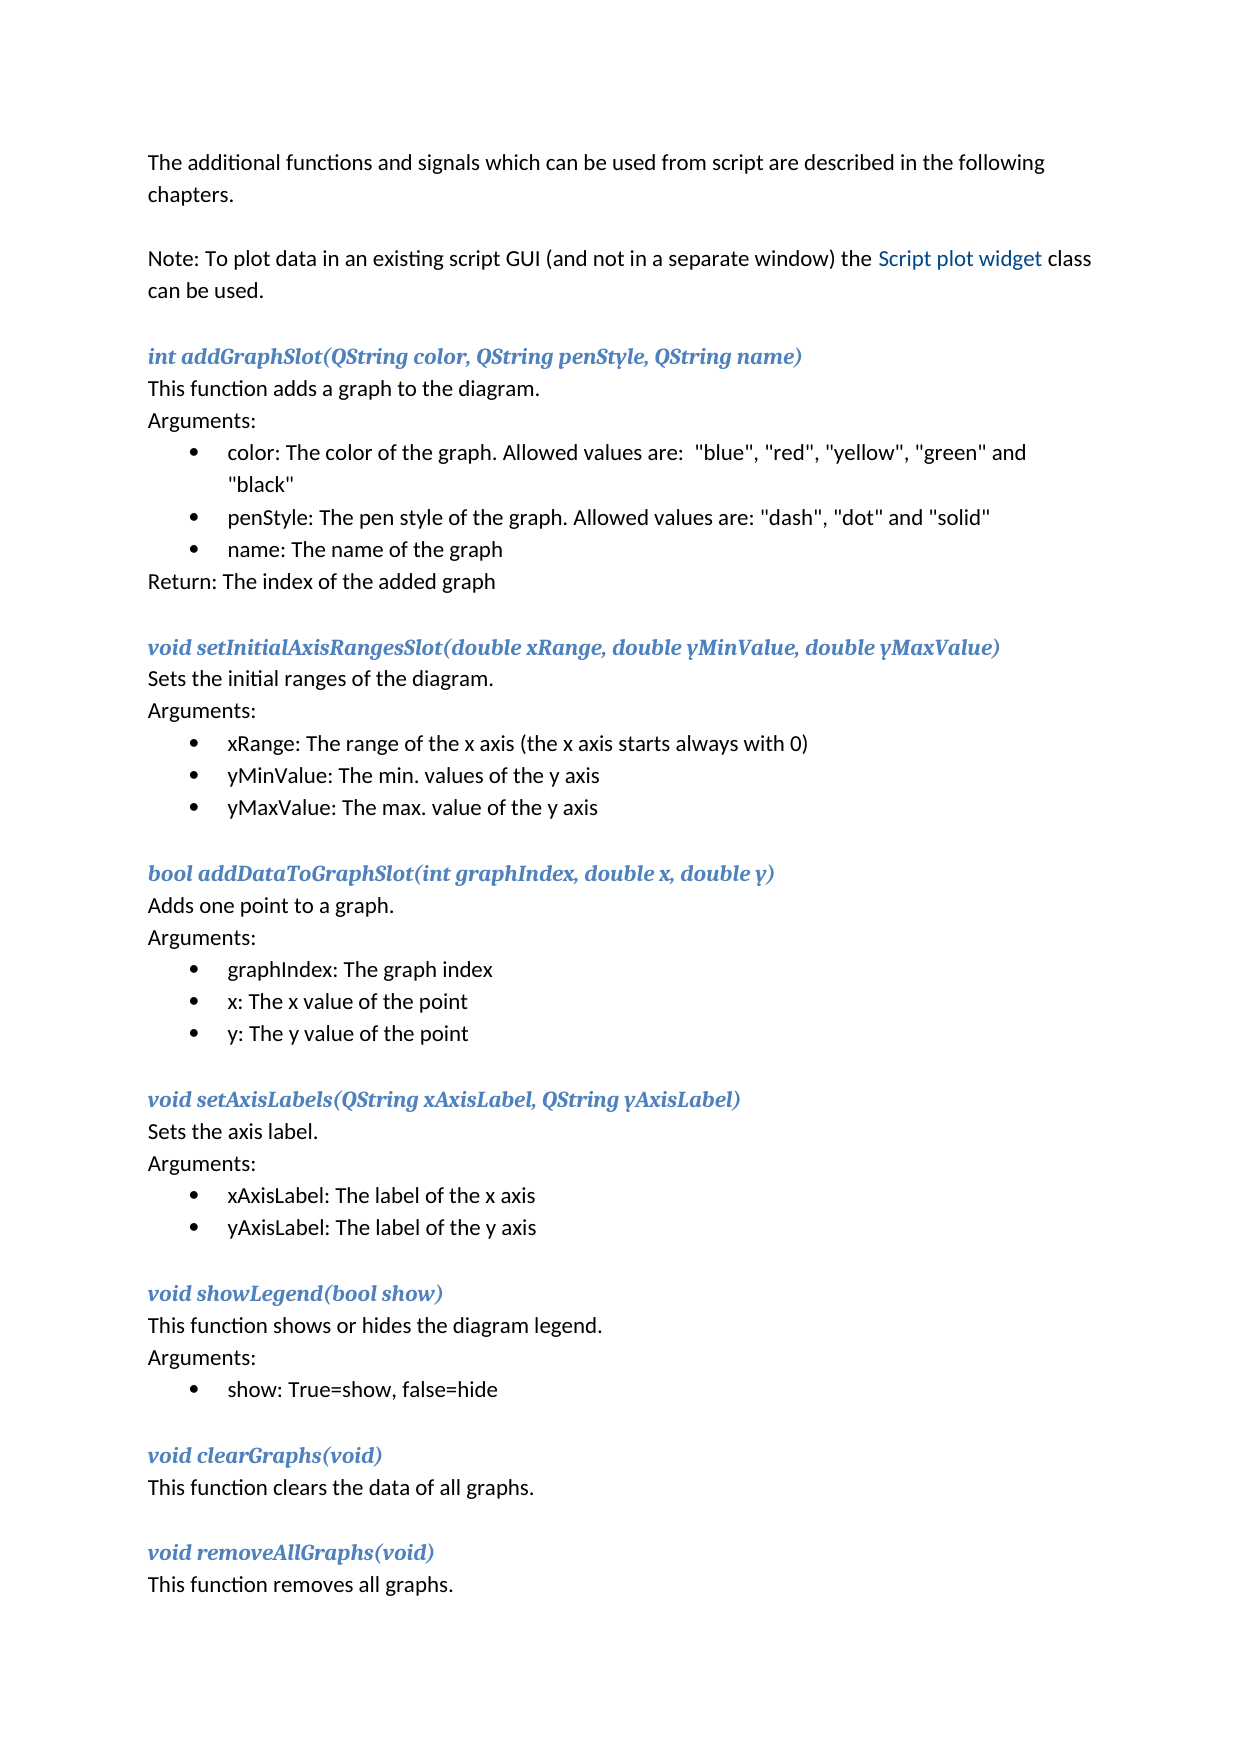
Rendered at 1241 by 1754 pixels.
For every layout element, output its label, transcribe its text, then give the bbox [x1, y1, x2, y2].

text The additional functions and signals which can be used from script are described in the following chapters. [148, 148, 1093, 208]
subtitle void removeAllGraphs(void) [148, 1540, 1093, 1567]
text Arguments: [148, 697, 1093, 725]
text Arguments: [148, 406, 1093, 434]
list x: The x value of the point [190, 987, 1093, 1015]
text Adds one point to a graph. [148, 891, 1093, 919]
list yMinValue: The min. values of the y axis [190, 761, 1093, 789]
text Return: The index of the added graph [148, 567, 1093, 595]
list color: The color of the graph. Allowed values are: "blue", "red", "yellow", "green" and "black" [190, 438, 1093, 498]
text Arguments: [148, 1343, 1093, 1371]
text This function adds a graph to the diagram. [148, 374, 1093, 402]
subtitle void setInitialAxisRangesSlot(double xRange, double yMinValue, double yMaxValue) [148, 634, 1093, 661]
subtitle void setAxisLabels(QString xAxisLabel, QString yAxisLabel) [148, 1087, 1093, 1113]
list y: The y value of the point [190, 1019, 1093, 1047]
text This function removes all graphs. [148, 1570, 1093, 1598]
text Sets the initial ranges of the diagram. [148, 664, 1093, 692]
text This function shows or hides the diagram legend. [148, 1311, 1093, 1339]
list yMaxValue: The max. value of the y axis [190, 793, 1093, 821]
list show: True=show, false=hide [190, 1375, 1093, 1403]
text Arguments: [148, 1149, 1093, 1177]
subtitle void showLegend(bool show) [148, 1281, 1093, 1307]
list name: The name of the graph [190, 535, 1093, 563]
text Sets the axis label. [148, 1117, 1093, 1145]
text Arguments: [148, 923, 1093, 951]
list xAxisLabel: The label of the x axis [190, 1181, 1093, 1209]
list penStyle: The pen style of the graph. Allowed values are: "dash", "dot" and "solid" [190, 503, 1093, 531]
list xRange: The range of the x axis (the x axis starts always with 0) [190, 729, 1093, 757]
text Note: To plot data in an existing script GUI (and not in a separate window) the Script plot widget class can be used. [148, 244, 1093, 304]
subtitle int addGraphSlot(QString color, QString penStyle, QString name) [148, 344, 1093, 370]
text This function clears the data of all graphs. [148, 1473, 1093, 1501]
list graphIndex: The graph index [190, 955, 1093, 983]
subtitle void clearGraphs(void) [148, 1443, 1093, 1469]
list yAxisLabel: The label of the y axis [190, 1213, 1093, 1242]
subtitle bool addDataToGraphSlot(int graphIndex, double x, double y) [148, 861, 1093, 887]
